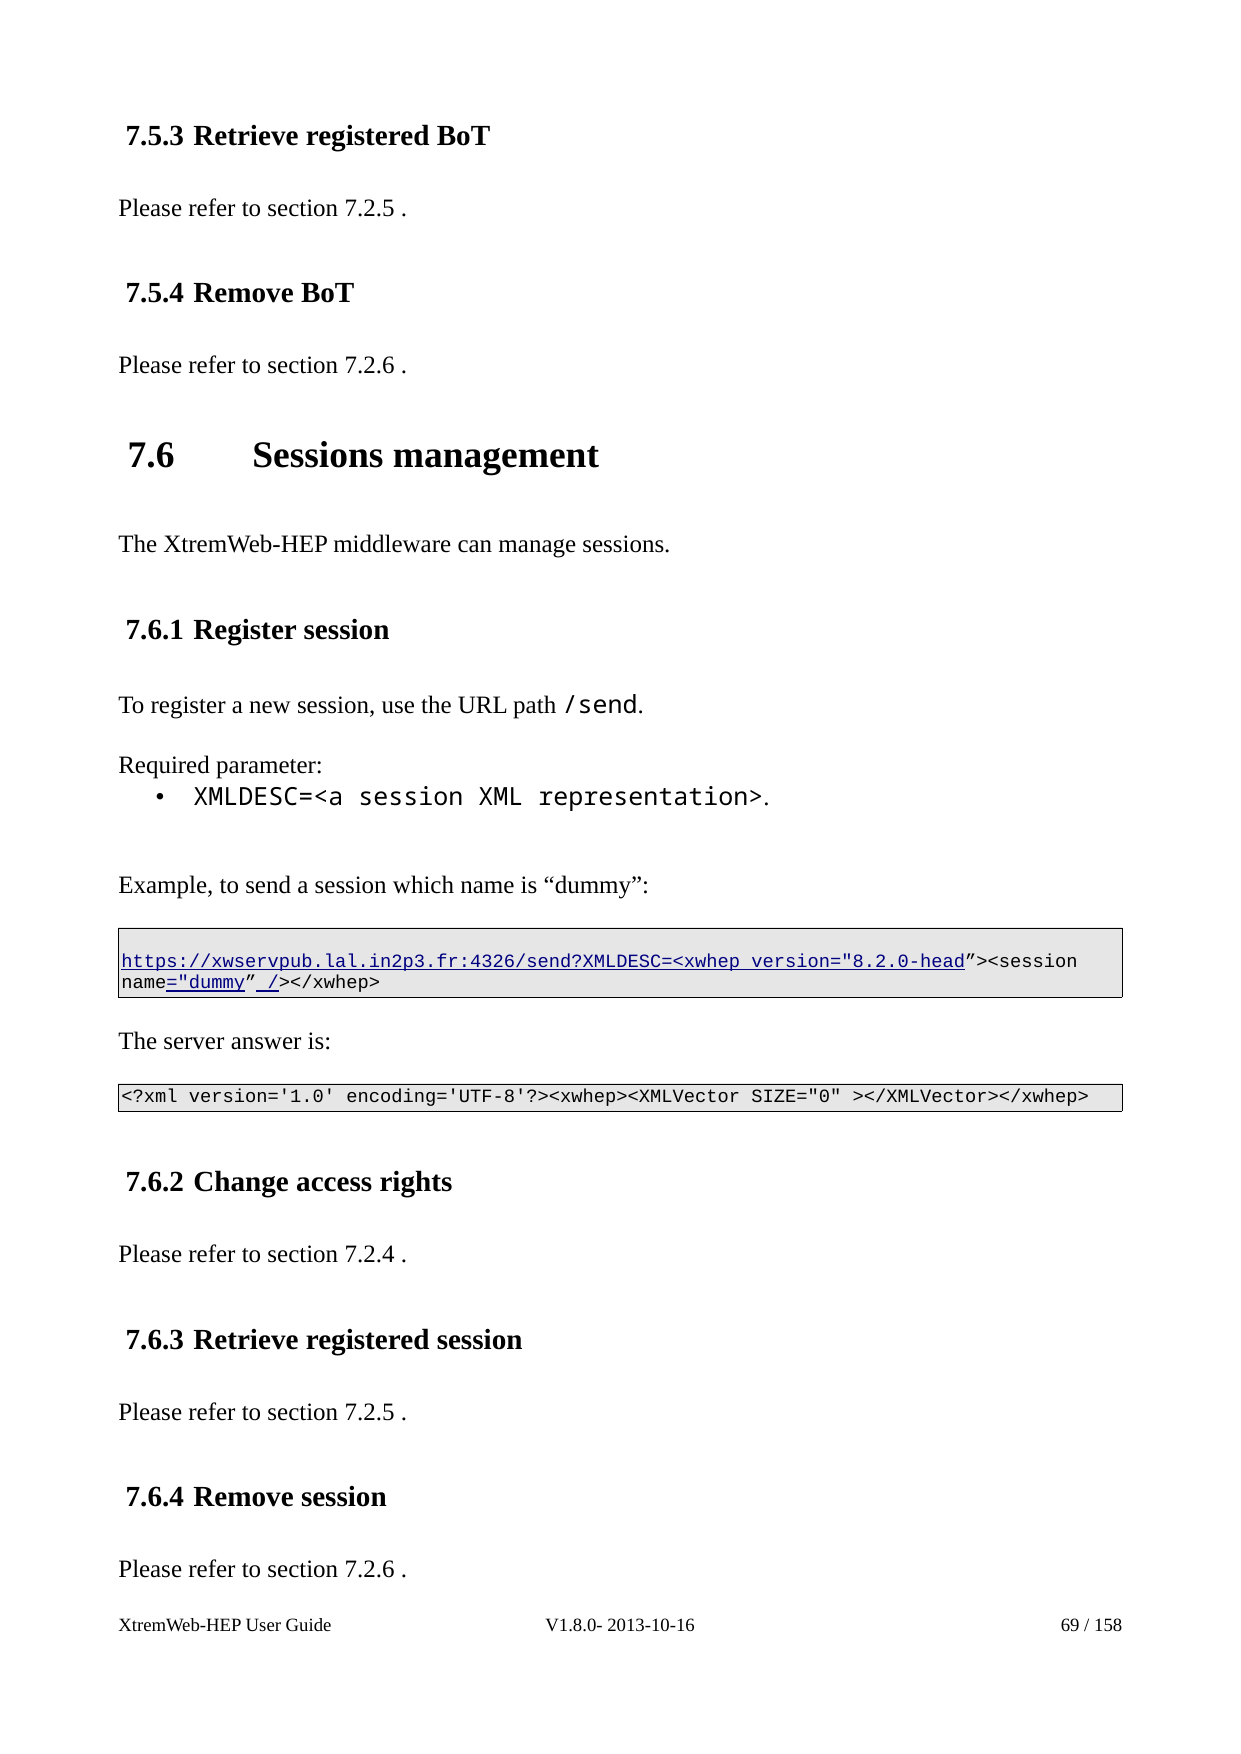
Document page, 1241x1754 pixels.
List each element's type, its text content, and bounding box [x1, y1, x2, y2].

subtitle Retrieve registered session [118, 1322, 1122, 1355]
text The XtremWeb-HEP middleware can manage sessions. [118, 529, 1122, 558]
text Please refer to section7.2.6. [118, 1554, 1122, 1583]
text Example, to send a session which name is “dummy”: [118, 870, 1122, 899]
subtitle Retrieve registered BoT [118, 118, 1122, 152]
text <?xml version='1.0' encoding='UTF-8'?><xwhep><XMLVector SIZE="0" ></XMLVector></xwhep> [119, 1085, 1122, 1111]
subtitle Change access rights [118, 1164, 1122, 1198]
subtitle Sessions management [118, 433, 1122, 476]
text https://xwservpub.lal.in2p3.fr:4326/send?XMLDESC=<xwhep version="8.2.0-head”><session name="dummy” /></xwhep> [119, 949, 1122, 997]
text The server answer is: [118, 1026, 1122, 1055]
text Please refer to section7.2.5. [118, 193, 1122, 222]
subtitle Remove session [118, 1479, 1122, 1513]
text Please refer to section7.2.4. [118, 1239, 1122, 1268]
text To register a new session, use the URL path /send. [118, 687, 1122, 721]
text Please refer to section7.2.6. [118, 350, 1122, 379]
subtitle Register session [118, 612, 1122, 646]
list XMLDESC=<a session XML representation>. [156, 778, 1122, 812]
text Please refer to section7.2.5. [118, 1397, 1122, 1425]
text Required parameter: [118, 750, 1122, 778]
subtitle Remove BoT [118, 275, 1122, 309]
